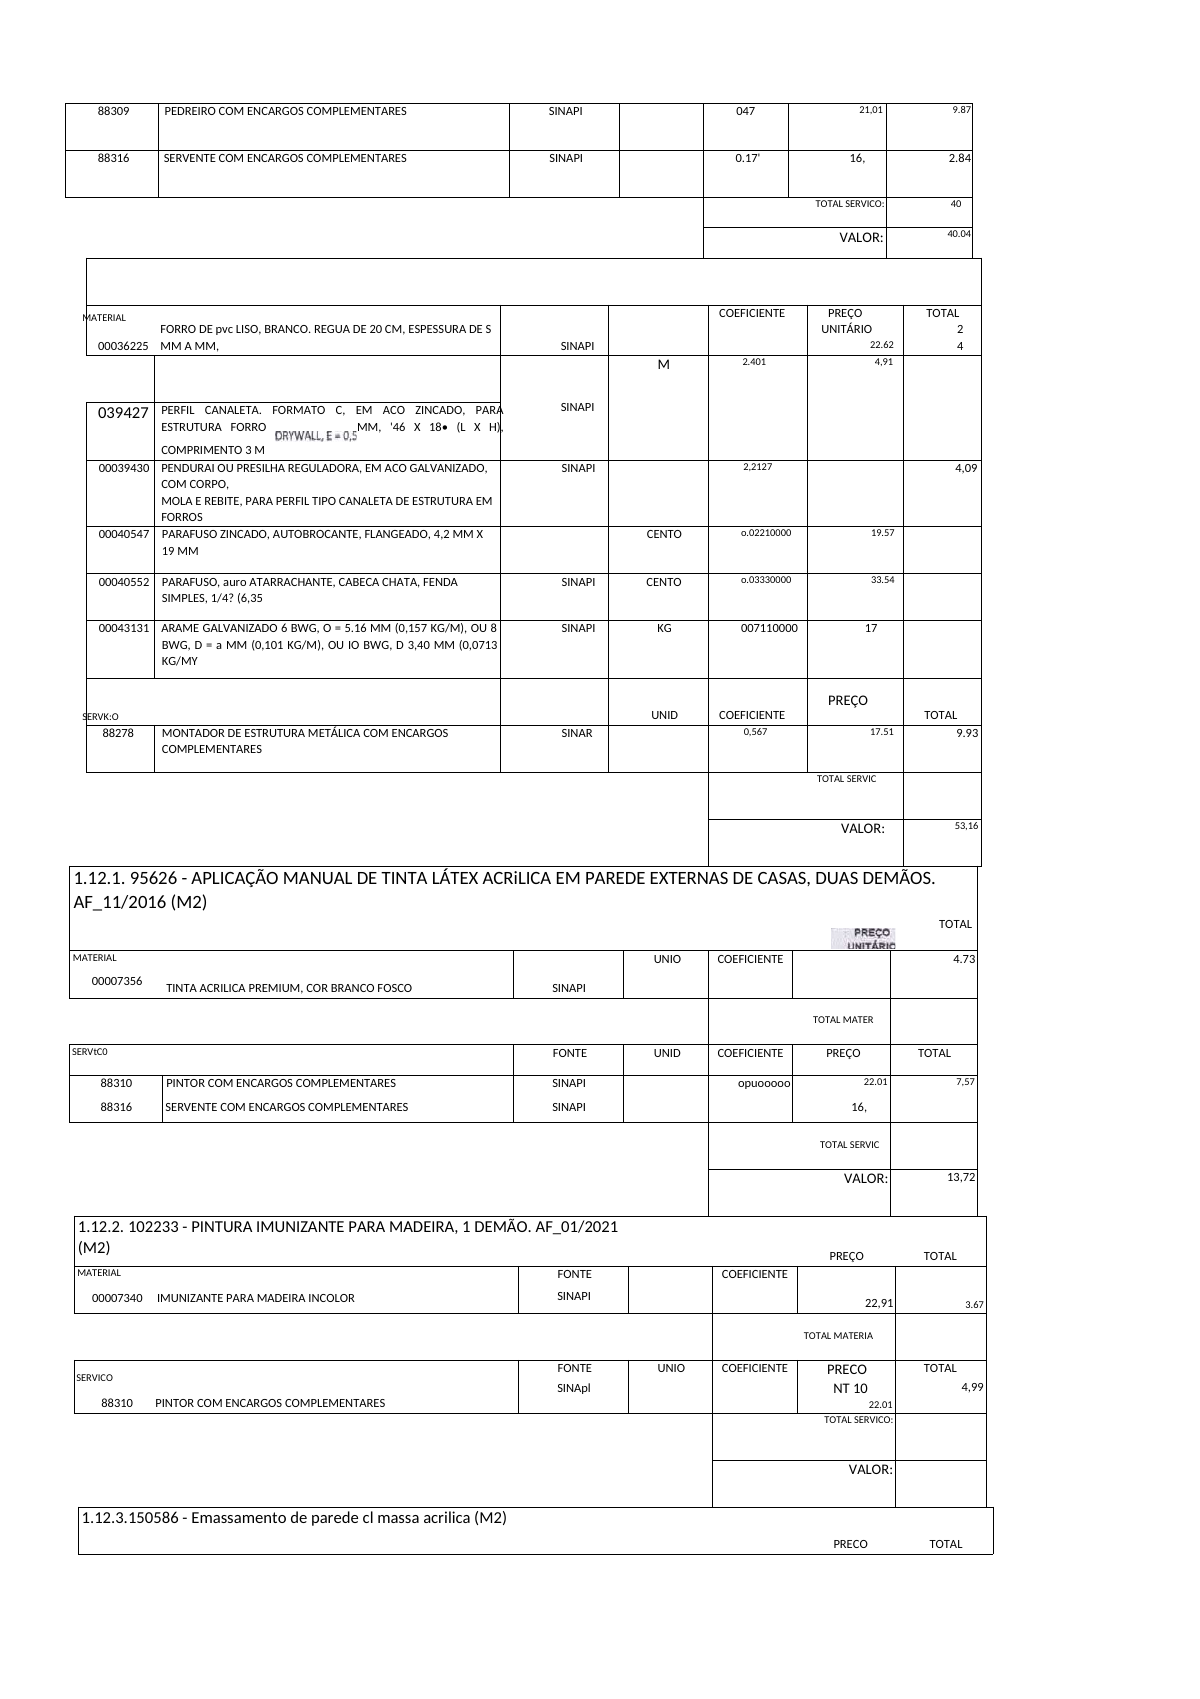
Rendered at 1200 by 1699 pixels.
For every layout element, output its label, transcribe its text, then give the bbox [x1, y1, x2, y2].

table_cell [65, 198, 703, 258]
table_cell UNIO [624, 951, 708, 997]
table_cell 3.67 [896, 1267, 986, 1313]
table_cell [65, 725, 69, 772]
table_cell [973, 103, 977, 150]
table_cell [540, 527, 608, 573]
table_cell TOTAL SERVICO: [797, 1414, 895, 1459]
table_cell [70, 1216, 74, 1266]
table_cell [709, 820, 807, 866]
table_cell [74, 305, 78, 355]
table_cell [70, 819, 74, 866]
table_cell [70, 526, 74, 573]
table_cell [501, 306, 540, 355]
table_cell SERVtC0 [70, 1045, 513, 1075]
table_cell KG [609, 621, 708, 678]
table_cell SINAPI [540, 306, 608, 355]
table_cell [904, 527, 981, 573]
table_cell [109, 259, 154, 304]
table_cell 19.57 [808, 527, 903, 573]
table_cell TOTAL MATER [709, 999, 890, 1044]
table_cell [981, 1075, 986, 1122]
table_cell [628, 1314, 712, 1360]
table_cell [981, 227, 986, 258]
table_cell [155, 356, 500, 402]
table_cell [986, 866, 993, 950]
table_cell UNID [624, 1045, 708, 1075]
table_cell [713, 1217, 797, 1266]
table_cell [74, 402, 78, 459]
table_cell 4,09 [904, 461, 981, 526]
table_cell [986, 526, 993, 573]
table_cell 0,567 [709, 726, 807, 772]
table_cell 00040547 [87, 527, 154, 573]
table_cell [70, 460, 74, 526]
table_cell [986, 819, 993, 866]
table_cell [501, 527, 540, 573]
table_cell [65, 1413, 69, 1459]
table_cell [981, 950, 986, 997]
table_cell [74, 1507, 78, 1553]
table_cell SINAPI SINAPI [514, 1076, 623, 1122]
table_cell [74, 526, 78, 573]
table_cell [981, 866, 986, 950]
table_cell [982, 305, 986, 355]
table_cell [609, 726, 708, 772]
table_cell FONTE [514, 1045, 623, 1075]
table_cell SINAPI [540, 461, 608, 526]
table_cell [986, 1122, 993, 1169]
table_cell [977, 150, 981, 197]
table_cell CENTO [609, 574, 708, 620]
table_cell [501, 461, 540, 526]
table_cell [74, 1314, 628, 1360]
table_cell [904, 574, 981, 620]
table_cell [981, 1044, 986, 1075]
table_cell [74, 460, 78, 526]
table_cell ARAME GALVANIZADO 6 BWG, O = 5.16 MM (0,157 KG/M), OU 8 BWG, D = a MM (0,101 KG/M), OU IO BWG, D 3,40 MM (0,0713 KG/MY [155, 621, 500, 678]
table_cell [78, 526, 86, 573]
table_cell PRECO [801, 1508, 899, 1553]
table_cell [87, 259, 108, 304]
table_cell SERVENTE COM ENCARGOS COMPLEMENTARES [159, 151, 509, 197]
table_cell [987, 1460, 993, 1507]
table_cell [982, 258, 986, 304]
table_cell COEFICIENTE [709, 951, 792, 997]
table_cell [982, 678, 986, 725]
table_cell [65, 1460, 69, 1507]
table_cell [977, 103, 981, 150]
table_cell [981, 998, 986, 1044]
table_cell [70, 1360, 74, 1413]
table_cell [973, 227, 977, 258]
table_cell FONTE SINApl [519, 1361, 628, 1413]
table_cell [986, 678, 993, 725]
table_cell [986, 620, 993, 678]
table_cell [987, 1266, 993, 1313]
table_cell [65, 1266, 69, 1313]
table_cell [65, 460, 69, 526]
table_cell [70, 620, 74, 678]
table_cell 40 [887, 198, 972, 227]
table_cell 1.12.1. 95626 - APLICAÇÃO MANUAL DE TINTA LÁTEX ACRiLICA EM PAREDE EXTERNAS DE CASAS, DUAS DEMÃOS. AF_11/2016 (M2) TOTAL [70, 867, 977, 950]
table_cell [987, 1360, 993, 1413]
table_cell [793, 951, 890, 997]
table_cell [896, 1314, 986, 1360]
table_cell 047 [704, 104, 788, 150]
table_cell MATERIAL 00007356 [70, 951, 163, 997]
table_cell [65, 1507, 69, 1553]
table_cell [986, 150, 993, 197]
table_cell [70, 258, 74, 304]
table_cell [70, 725, 74, 772]
table_cell [620, 151, 703, 197]
table_cell [982, 573, 986, 620]
table_cell [65, 772, 69, 819]
table_cell [74, 355, 78, 402]
table_cell VALOR: [808, 820, 903, 866]
table_cell [70, 1460, 74, 1507]
table_cell [608, 773, 708, 866]
table_cell 40.04 [887, 228, 972, 258]
table_cell [70, 678, 74, 725]
table_cell [982, 819, 986, 866]
table_cell [65, 1122, 69, 1169]
table_cell [982, 460, 986, 526]
table_cell 53,16 [904, 820, 981, 866]
table_cell 16, [789, 151, 886, 197]
table_cell 2.84 [887, 151, 972, 197]
table_cell SINAR [540, 726, 608, 772]
table_cell SERVK:O [87, 679, 154, 725]
table_cell 33.54 [808, 574, 903, 620]
table_cell [982, 620, 986, 678]
table_cell [78, 772, 86, 819]
table_cell SINAPI [540, 621, 608, 678]
table_cell [982, 355, 986, 402]
table_cell PRECO NT 10 22.01 [798, 1361, 895, 1413]
table_cell [70, 772, 74, 819]
table_cell 039427 [87, 403, 154, 459]
table_cell [522, 1508, 632, 1553]
table_cell SINAPI [510, 104, 619, 150]
table_cell [987, 1313, 993, 1360]
table_cell [982, 526, 986, 573]
table_cell 1.12.2. 102233 - PINTURA IMUNIZANTE PARA MADEIRA, 1 DEMÃO. AF_01/2021 (M2) [75, 1217, 628, 1266]
table_cell [78, 305, 86, 355]
table_cell TOTAL MATERIA [797, 1314, 895, 1360]
table_cell TOTAL [891, 1045, 977, 1075]
table_cell [74, 1414, 628, 1507]
table_cell [70, 573, 74, 620]
table_cell [78, 725, 86, 772]
table_cell [501, 679, 540, 725]
table_cell [70, 355, 74, 402]
table_cell o.03330000 [709, 574, 807, 620]
table_cell [65, 998, 69, 1044]
table_cell [70, 1123, 708, 1216]
table_cell [973, 150, 977, 197]
table_cell UNID [609, 679, 708, 725]
table_cell [986, 950, 993, 997]
table_cell [65, 866, 69, 950]
table_cell [629, 1267, 712, 1313]
table_cell [628, 1414, 712, 1507]
table_cell [70, 402, 74, 459]
table_cell [904, 621, 981, 678]
table_cell [501, 726, 540, 772]
table_cell [70, 1266, 74, 1313]
table_cell [501, 402, 540, 459]
table_cell MONTADOR DE ESTRUTURA METÁLICA COM ENCARGOS COMPLEMENTARES [155, 726, 500, 772]
table_cell [986, 103, 993, 150]
table_cell [74, 258, 78, 304]
table_cell [78, 355, 86, 402]
table_cell [154, 259, 807, 304]
table_cell PARAFUSO ZINCADO, AUTOBROCANTE, FLANGEADO, 4,2 MM X 19 MM [155, 527, 500, 573]
table_cell 00040552 [87, 574, 154, 620]
table_cell [981, 150, 986, 197]
table_cell [981, 1169, 986, 1216]
table_cell 2.401 [709, 356, 807, 459]
table_cell [65, 1169, 69, 1216]
table_cell [986, 305, 993, 355]
table_cell 4,91 [808, 356, 903, 459]
table_cell [540, 773, 608, 866]
table_cell 88316 [66, 151, 158, 197]
table_cell [891, 999, 977, 1044]
table_cell [808, 259, 981, 304]
table_cell COEFICIENTE [709, 306, 807, 355]
table_cell FONTE SINAPI [519, 1267, 628, 1313]
table_cell [65, 1313, 69, 1360]
table_cell [717, 1508, 801, 1553]
table_cell SINAPI [540, 574, 608, 620]
table_cell [981, 1122, 986, 1169]
table_cell 88278 [87, 726, 154, 772]
table_cell VALOR: [709, 1170, 890, 1216]
table_cell [977, 197, 981, 227]
table_cell [986, 1044, 993, 1075]
table_cell [501, 621, 540, 678]
table_cell [65, 1216, 69, 1266]
table_cell [65, 620, 69, 678]
table_cell [154, 679, 500, 725]
table_cell [986, 725, 993, 772]
table_cell [86, 356, 154, 402]
table_cell [633, 1508, 717, 1553]
table_cell COEFICIENTE [709, 1045, 792, 1075]
table_cell [65, 1075, 69, 1122]
table_cell [78, 402, 86, 459]
table_cell [74, 725, 78, 772]
table_cell [65, 950, 69, 997]
table_cell [977, 227, 981, 258]
table_cell [65, 1044, 69, 1075]
table_cell [70, 305, 74, 355]
table_cell 9.87 [887, 104, 972, 150]
table_cell [982, 772, 986, 819]
table_cell PENDURAI OU PRESILHA REGULADORA, EM ACO GALVANIZADO, COM CORPO, MOLA E REBITE, PARA PERFIL TIPO CANALETA DE ESTRUTURA EM FORROS [155, 461, 500, 526]
table_cell [78, 460, 86, 526]
table_cell MATERIAL 00007340 IMUNIZANTE PARA MADEIRA INCOLOR [75, 1267, 518, 1313]
table_cell VALOR: [704, 228, 886, 258]
table_cell [501, 574, 540, 620]
table_cell 88310 88316 [70, 1076, 162, 1122]
table_cell [70, 1413, 74, 1459]
table_cell 0.17' [704, 151, 788, 197]
table_cell [78, 819, 86, 866]
table_cell 2,2127 [709, 461, 807, 526]
table_cell [986, 1075, 993, 1122]
table_cell o.02210000 [709, 527, 807, 573]
table_cell PREÇO [808, 679, 903, 725]
table_cell [78, 678, 86, 725]
table_cell [986, 998, 993, 1044]
table_cell [65, 678, 69, 725]
table_cell [65, 402, 69, 459]
table_cell [986, 227, 993, 258]
table_cell [74, 620, 78, 678]
table_cell [713, 1461, 797, 1507]
table_cell opuooooo [709, 1076, 792, 1122]
table_cell COEFICIENTE [709, 679, 807, 725]
table_cell 21,01 [789, 104, 886, 150]
table_cell [713, 1414, 797, 1459]
table_cell 88309 [66, 104, 158, 150]
table_cell [986, 772, 993, 819]
table_cell [982, 725, 986, 772]
table_cell [74, 772, 78, 819]
table_cell [986, 355, 993, 402]
table_cell [891, 1123, 977, 1169]
table_cell 4.73 [891, 951, 977, 997]
table_cell [65, 573, 69, 620]
table_cell [501, 356, 540, 402]
table_cell PINTOR COM ENCARGOS COMPLEMENTARES SERVENTE COM ENCARGOS COMPLEMENTARES [163, 1076, 513, 1122]
table_cell [981, 103, 986, 150]
table_cell MATERIAL 00036225 [87, 306, 154, 355]
table_cell TOTAL [904, 679, 981, 725]
table_cell TOTAL [899, 1508, 993, 1553]
table_cell TINTA ACRILICA PREMIUM, COR BRANCO FOSCO [163, 951, 513, 997]
table_cell [65, 819, 69, 866]
table_cell [70, 999, 708, 1044]
table_cell M [609, 356, 708, 459]
table_cell PARAFUSO, auro ATARRACHANTE, CABECA CHATA, FENDA SIMPLES, 1/4? (6,35 [155, 574, 500, 620]
table_cell [65, 1360, 69, 1413]
table_cell SERVICO 88310 PINTOR COM ENCARGOS COMPLEMENTARES [75, 1361, 518, 1413]
table_cell [540, 679, 608, 725]
table_cell [78, 573, 86, 620]
table_cell [973, 197, 977, 227]
table_cell [904, 356, 981, 459]
table_cell PREÇO UNITÁRIO 22.62 [808, 306, 903, 355]
table_cell 1.12.3.150586 - Emassamento de parede cl massa acrilica (M2) [79, 1508, 522, 1553]
table_cell PERFIL CANALETA. FORMATO C, EM ACO ZINCADO, PARA ESTRUTURA FORRO MM, '46 X 18• (L X H), COMPRIMENTO 3 M [155, 403, 500, 459]
table_cell [65, 258, 69, 304]
table_cell [74, 819, 78, 866]
table_cell 22.01 16, [793, 1076, 890, 1122]
table_cell [609, 306, 708, 355]
table_cell 7,57 [891, 1076, 977, 1122]
table_cell 17 [808, 621, 903, 678]
table_cell [609, 461, 708, 526]
table_cell FORRO DE pvc LISO, BRANCO. REGUA DE 20 CM, ESPESSURA DE S MM A MM, [154, 306, 500, 355]
table_cell [986, 402, 993, 459]
table_cell 22,91 [798, 1267, 895, 1313]
table_cell [896, 1461, 986, 1507]
table_cell TOTAL [895, 1217, 986, 1266]
table_cell TOTAL SERVIC [709, 1123, 890, 1169]
table_cell [986, 258, 993, 304]
table_cell TOTAL 4,99 [896, 1361, 986, 1413]
table_cell UNIO [629, 1361, 712, 1413]
table_cell [86, 773, 154, 866]
table_cell 13,72 [891, 1170, 977, 1216]
table_cell [987, 1413, 993, 1459]
table_cell 007110000 [709, 621, 807, 678]
table_cell [986, 1169, 993, 1216]
table_cell [981, 197, 986, 227]
table_cell COEFICIENTE [713, 1267, 797, 1313]
table_cell [986, 460, 993, 526]
table_cell [896, 1414, 986, 1459]
table_cell [986, 197, 993, 227]
table_cell CENTO [609, 527, 708, 573]
table_cell [74, 573, 78, 620]
table_cell SINAPI [540, 356, 608, 459]
table_cell 00039430 [87, 461, 154, 526]
table_cell [78, 620, 86, 678]
table_cell TOTAL SERVIC [808, 773, 903, 819]
table_cell VALOR: [797, 1461, 895, 1507]
table_cell 9.93 [904, 726, 981, 772]
table_cell [620, 104, 703, 150]
table_cell [987, 1216, 993, 1266]
table_cell TOTAL 24 [904, 306, 981, 355]
table_cell [624, 1076, 708, 1122]
table_cell PREÇO [797, 1217, 895, 1266]
table_cell [808, 461, 903, 526]
table_cell [70, 1507, 74, 1553]
table_cell [713, 1314, 797, 1360]
table_cell COEFICIENTE [713, 1361, 797, 1413]
table_cell SINAPI [514, 951, 623, 997]
table_cell [709, 773, 807, 819]
table_cell [70, 1313, 74, 1360]
table_cell 00043131 [87, 621, 154, 678]
table_cell 17.51 [808, 726, 903, 772]
table_cell [986, 573, 993, 620]
table_cell [154, 773, 540, 866]
table_cell PREÇO [793, 1045, 890, 1075]
table_cell [78, 258, 86, 304]
table_cell [628, 1217, 712, 1266]
table_cell PEDREIRO COM ENCARGOS COMPLEMENTARES [159, 104, 509, 150]
table_cell [982, 402, 986, 459]
table_cell [65, 355, 69, 402]
table_cell [65, 526, 69, 573]
table_cell SINAPI [510, 151, 619, 197]
table_cell TOTAL SERVICO: [704, 198, 886, 227]
table_cell [904, 773, 981, 819]
table_cell [74, 678, 78, 725]
table_cell [65, 305, 69, 355]
